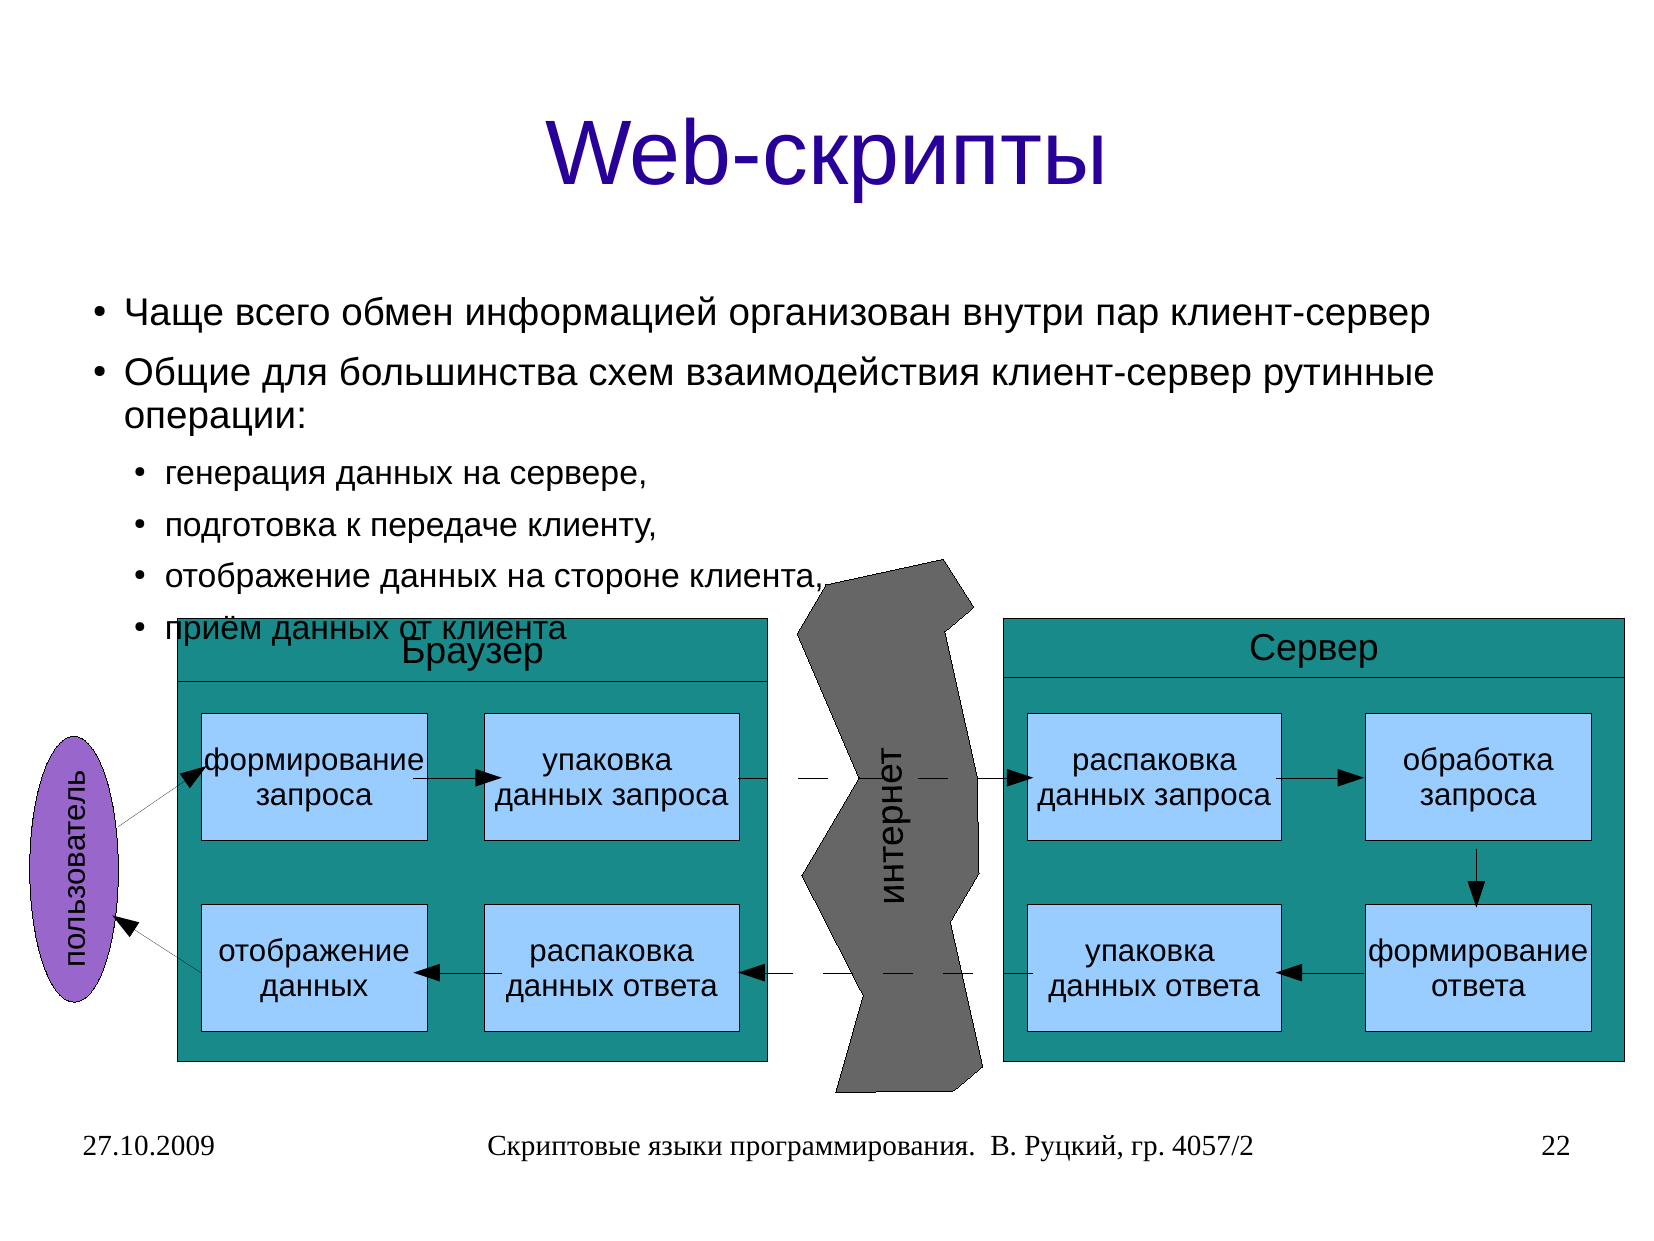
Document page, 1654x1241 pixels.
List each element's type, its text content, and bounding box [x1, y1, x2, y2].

text_box пользователь [29, 736, 119, 1003]
text_box отображение данных [201, 904, 428, 1032]
text_box формирование ответа [1365, 904, 1592, 1032]
text_box интернет [797, 559, 983, 1093]
text_box формирование запроса [201, 713, 428, 841]
text_box обработка запроса [1365, 713, 1592, 841]
text_box [177, 775, 768, 973]
text_box [177, 682, 768, 785]
text_box распаковка данных запроса [1027, 713, 1282, 841]
text_box распаковка данных ответа [484, 904, 740, 1032]
title Web-скрипты [82, 49, 1571, 257]
text_box [177, 959, 768, 1062]
text_box упаковка данных ответа [1027, 904, 1282, 1032]
text_box Сервер [1003, 618, 1625, 678]
text_box упаковка данных запроса [484, 713, 740, 841]
text_box [1003, 678, 1625, 1062]
list Чаще всего обмен информацией организован внутри пар клиент-сервер Общие для большинства схем взаимодействия клиент-сервер рутинные операции: генерация данных на сервере, подготовка к передаче клиенту, отображение данных на стороне клиента, приём данных от клиента [82, 290, 1571, 650]
text_box Браузер [177, 650, 768, 682]
